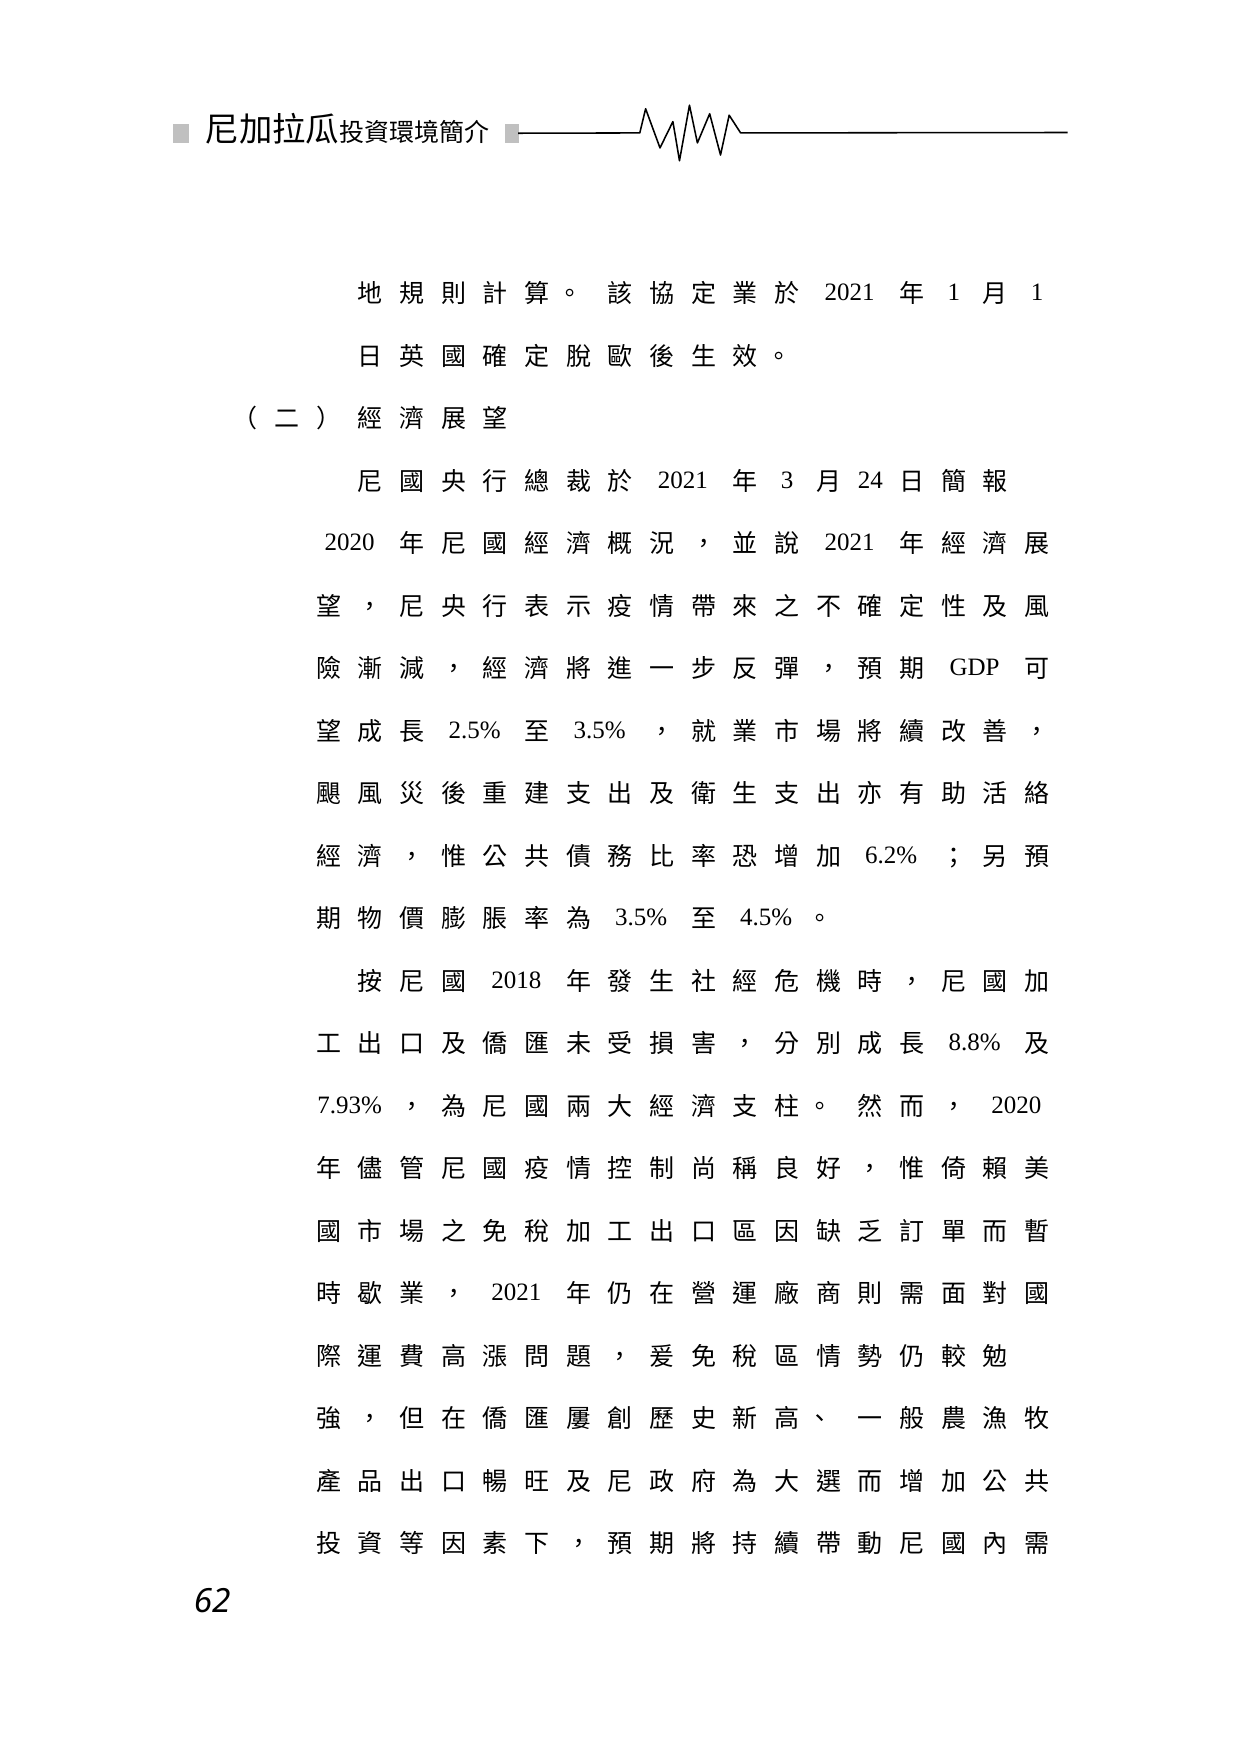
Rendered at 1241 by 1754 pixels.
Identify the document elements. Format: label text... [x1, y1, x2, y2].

text 地規則計算。該協定業於2021年1月1日英國確定脫歐後生效。 [330, 250, 1058, 375]
text （二）經濟展望 [207, 375, 1058, 438]
text 按尼國2018年發生社經危機時，尼國加工出口及僑匯未受損害，分別成長8.8%及7.93%，為尼國兩大經濟支柱。然而，2020年儘管尼國疫情控制尚稱良好，惟倚賴美國市場之免稅加工出口區因缺乏訂單而暫時歇業，2021年仍在營運廠商則需面對國際運費高漲問題，爰免稅區情勢仍較勉強，但在僑匯屢創歷史新高、一般農漁牧產品出口暢旺及尼政府為大選而增加公共投資等因素下，預期將持續帶動尼國內需 [281, 938, 1058, 1563]
text 尼國央行總裁於2021年3月24日簡報2020年尼國經濟概況，並說2021年經濟展望，尼央行表示疫情帶來之不確定性及風險漸減，經濟將進一步反彈，預期GDP可望成長2.5%至3.5%，就業市場將續改善，颶風災後重建支出及衛生支出亦有助活絡經濟，惟公共債務比率恐增加6.2%；另預期物價膨脹率為3.5%至4.5%。 [281, 438, 1058, 938]
